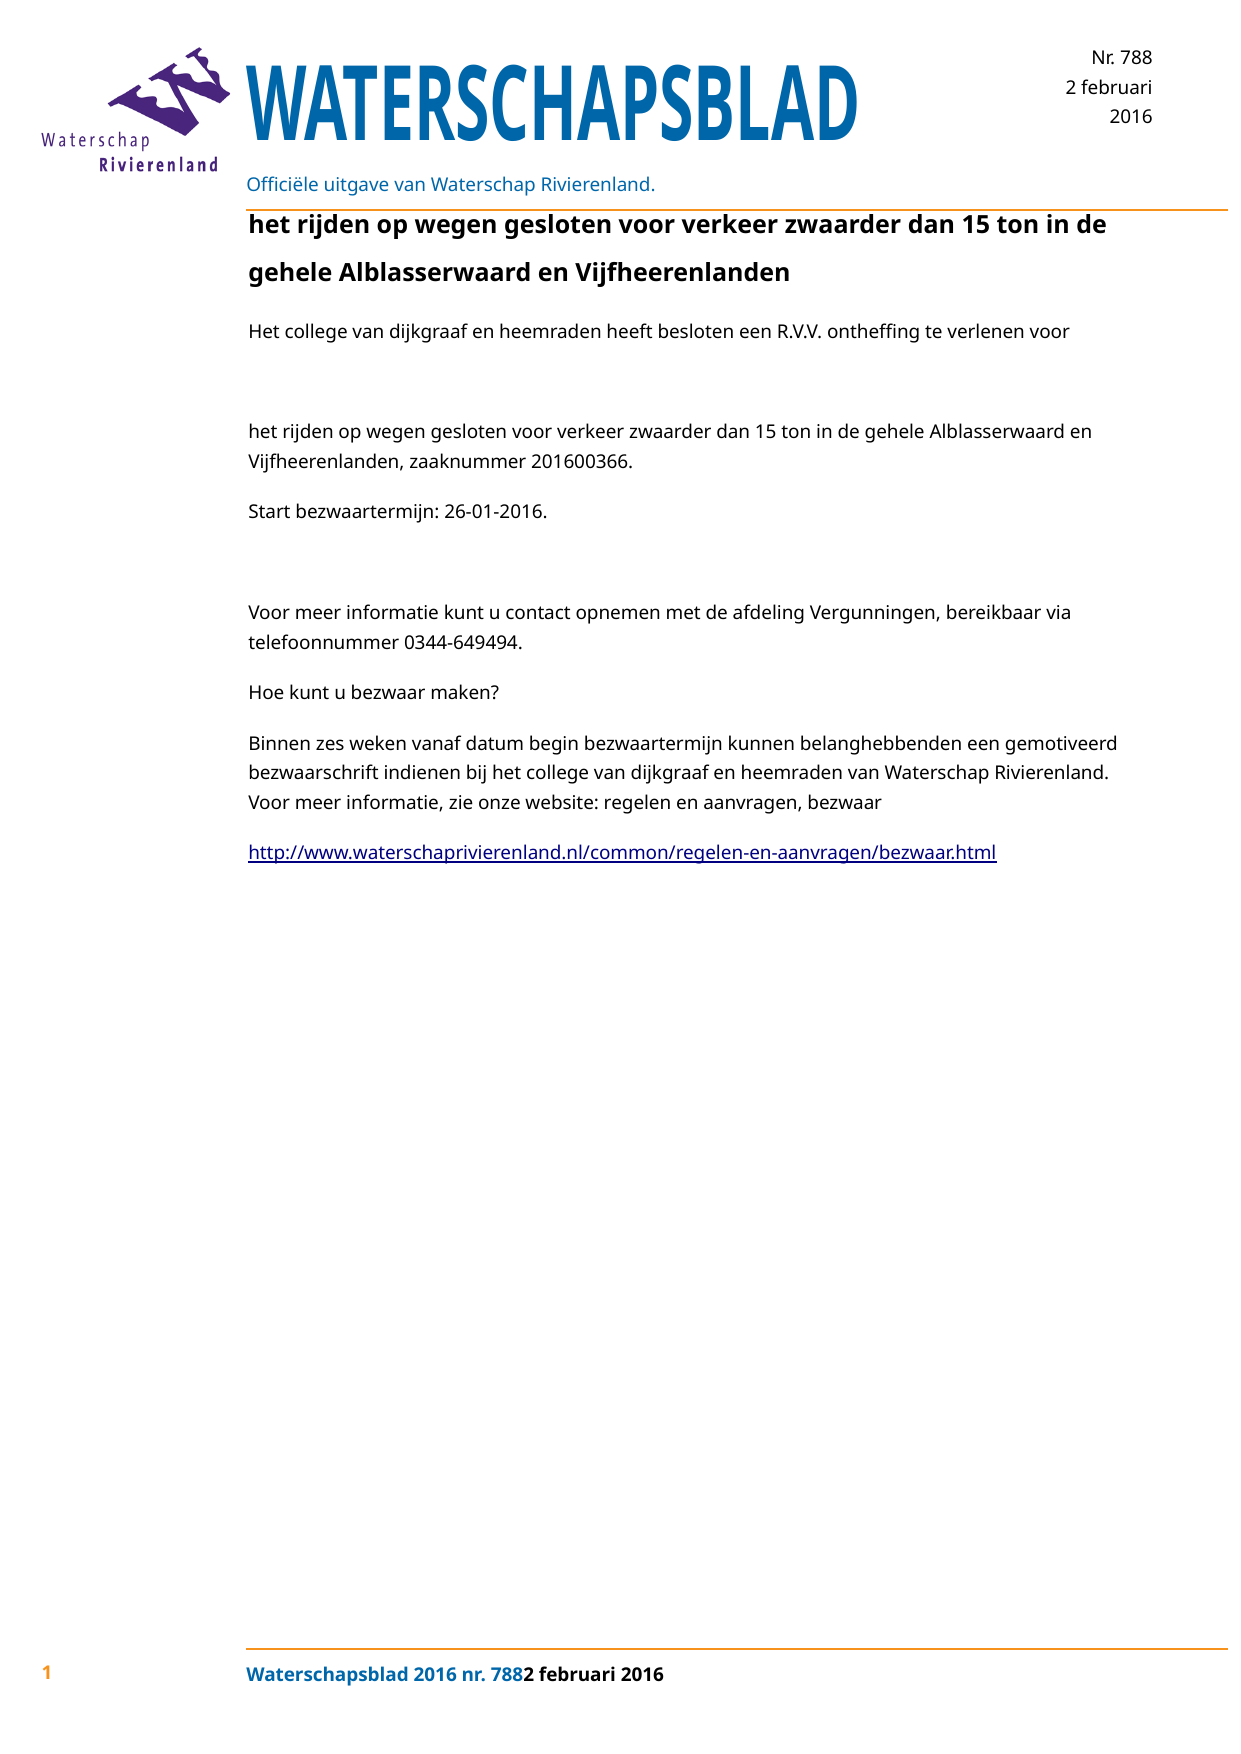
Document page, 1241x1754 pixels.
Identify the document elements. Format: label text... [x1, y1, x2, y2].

text Het college van dijkgraaf en heemraden heeft besloten een R.V.V. ontheffing te verlenen voor [248, 318, 1152, 344]
text het rijden op wegen gesloten voor verkeer zwaarder dan 15 ton in de gehele Alblasserwaard en Vijfheerenlanden, zaaknummer 201600366. [248, 419, 1152, 474]
text Start bezwaartermijn: 26-01-2016. [248, 499, 1152, 524]
picture [41, 47, 231, 172]
text Voor meer informatie kunt u contact opnemen met de afdeling Vergunningen, bereikbaar via telefoonnummer 0344-649494. [248, 599, 1152, 655]
text Binnen zes weken vanaf datum begin bezwaartermijn kunnen belanghebbenden een gemotiveerd bezwaarschrift indienen bij het college van dijkgraaf en heemraden van Waterschap Rivierenland. Voor meer informatie, zie onze website: regelen en aanvragen, bezwaar [248, 730, 1152, 815]
text het rijden op wegen gesloten voor verkeer zwaarder dan 15 ton in de gehele Alblasserwaard en Vijfheerenlanden [248, 211, 1152, 288]
text Hoe kunt u bezwaar maken? [248, 679, 1152, 705]
text http://www.waterschaprivierenland.nl/common/regelen-en-aanvragen/bezwaar.html [248, 839, 1152, 865]
